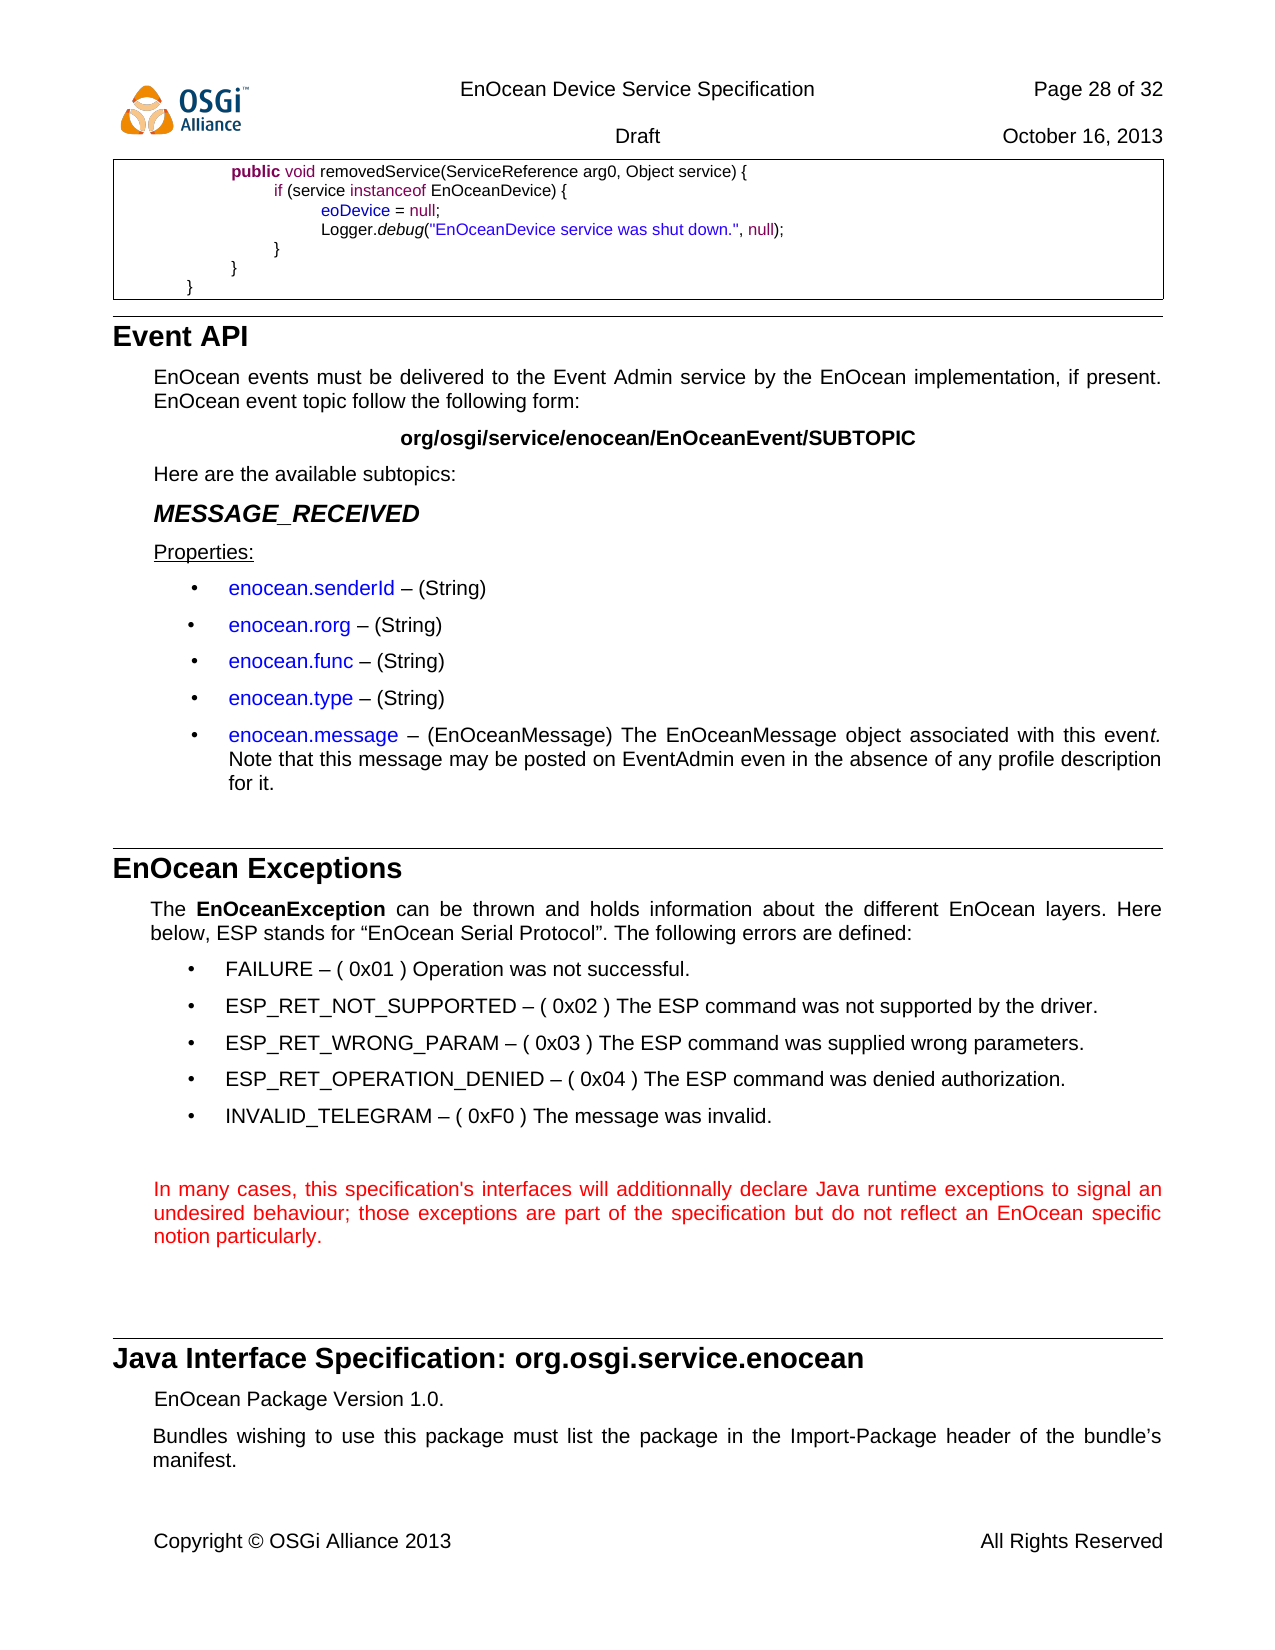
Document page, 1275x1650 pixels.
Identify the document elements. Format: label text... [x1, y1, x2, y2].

text The EnOceanException can be thrown and holds information about the different EnOcean layers. Here below, ESP stands for “EnOcean Serial Protocol”. The following errors are defined: [150, 897, 1163, 945]
list FAILURE – ( 0x01 ) Operation was not successful. [188, 957, 1163, 981]
text In many cases, this specification's interfaces will additionnally declare Java runtime exceptions to signal an undesired behaviour; those exceptions are part of the specification but do not reflect an EnOcean specific notion particularly. [153, 1176, 1163, 1248]
text Here are the available subtopics: [153, 462, 1163, 486]
list INVALID_TELEGRAM – ( 0xF0 ) The message was invalid. [188, 1103, 1163, 1127]
text } [114, 236, 1163, 255]
list ESP_RET_WRONG_PARAM – ( 0x03 ) The ESP command was supplied wrong parameters. [188, 1030, 1163, 1054]
list ESP_RET_NOT_SUPPORTED – ( 0x02 ) The ESP command was not supported by the driver. [188, 994, 1163, 1018]
list enocean.func – (String) [191, 649, 1163, 673]
text MESSAGE_RECEIVED [153, 498, 1163, 527]
text org/osgi/service/enocean/EnOceanEvent/SUBTOPIC [153, 426, 1163, 449]
text EnOcean Package Version 1.0. [154, 1387, 1163, 1411]
list enocean.message – (EnOceanMessage) The EnOceanMessage object associated with this event. Note that this message may be posted on EventAdmin even in the absence of any profile description for it. [191, 722, 1163, 794]
text if (service instanceof EnOceanDevice) { [114, 178, 1163, 197]
picture [113, 78, 257, 142]
list ESP_RET_OPERATION_DENIED – ( 0x04 ) The ESP command was denied authorization. [188, 1067, 1163, 1091]
text Bundles wishing to use this package must list the package in the Import-Package header of the bundle’s manifest. [152, 1423, 1163, 1471]
text eoDevice = null; [114, 197, 1163, 216]
list enocean.rorg – (String) [187, 613, 1163, 637]
text Properties: [153, 540, 1163, 564]
list enocean.type – (String) [191, 686, 1163, 710]
text public void removedService(ServiceReference arg0, Object service) { [114, 160, 1163, 178]
subtitle Java Interface Specification: org.osgi.service.enocean [112, 1339, 1163, 1374]
text } [114, 274, 1163, 299]
list enocean.senderId – (String) [191, 576, 1163, 600]
text } [114, 255, 1163, 274]
text Logger.debug("EnOceanDevice service was shut down.", null); [114, 216, 1163, 236]
text EnOcean events must be delivered to the Event Admin service by the EnOcean implementation, if present. EnOcean event topic follow the following form: [153, 365, 1163, 413]
